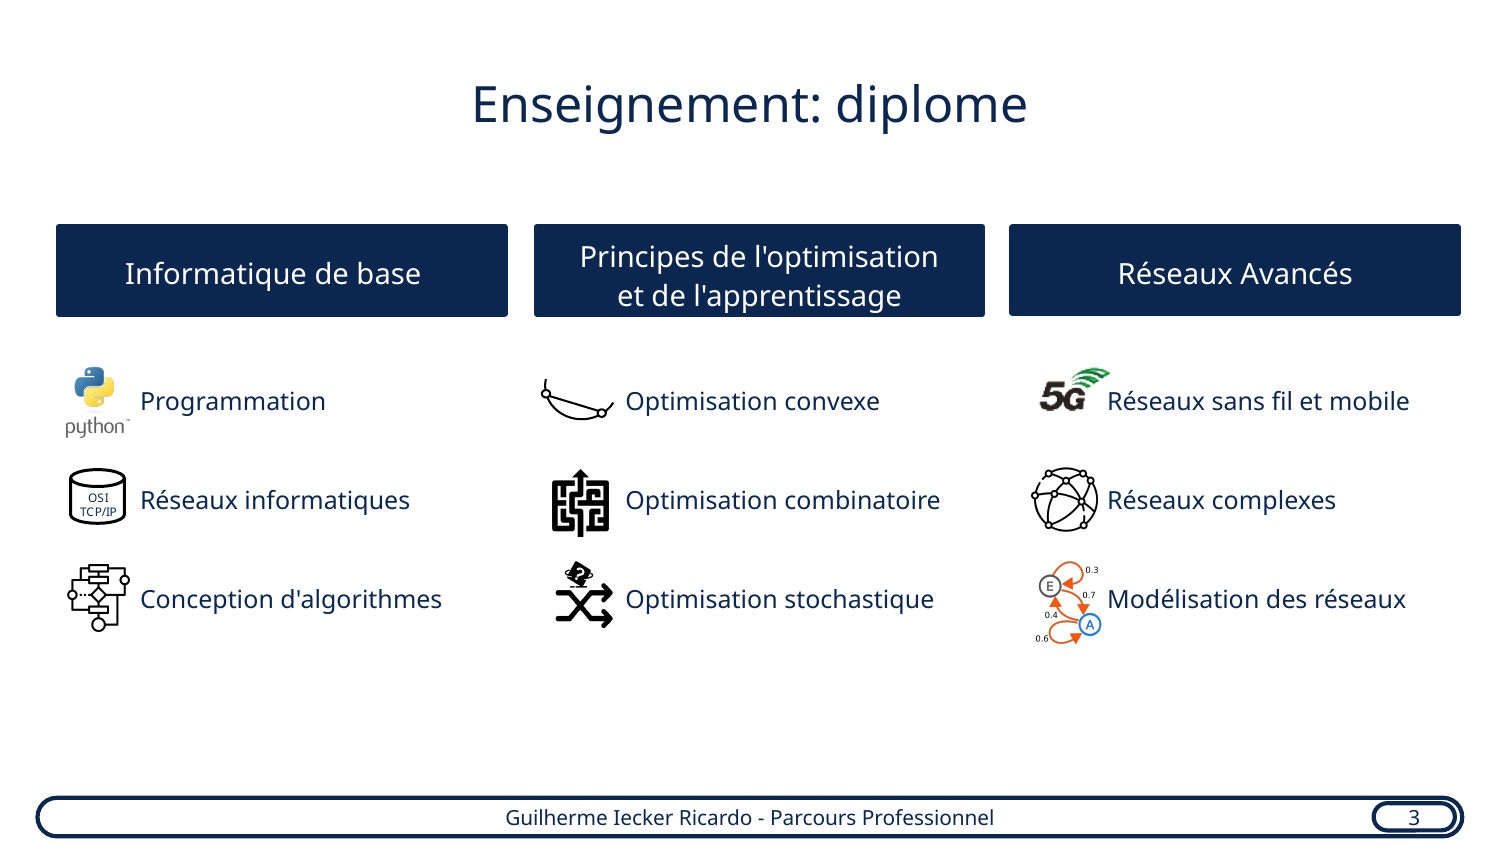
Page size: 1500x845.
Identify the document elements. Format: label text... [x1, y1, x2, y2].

picture [66, 367, 130, 438]
text_box Guilherme Iecker Ricardo - Parcours Professionnel [37, 797, 1463, 837]
text_box Optimisation convexe Optimisation combinatoire Optimisation stochastique [572, 374, 1023, 624]
picture [69, 468, 128, 537]
text_box Réseaux sans fil et mobile Réseaux complexes Modélisation des réseaux [1053, 374, 1500, 624]
text_box Réseaux Avancés [1063, 245, 1407, 295]
text_box [536, 226, 983, 314]
picture [1024, 556, 1121, 653]
picture [552, 469, 609, 537]
text_box Informatique de base [110, 245, 454, 295]
text_box Principes de l'optimisation et de l'apprentissage [551, 228, 968, 312]
picture [540, 378, 615, 421]
text_box [58, 226, 505, 314]
picture [1031, 466, 1098, 533]
picture [65, 564, 132, 632]
picture [1026, 362, 1123, 411]
text_box [1012, 227, 1459, 313]
picture [554, 557, 614, 638]
text_box Programmation Réseaux informatiques Conception d'algorithmes [86, 374, 537, 723]
title Enseignement: diplome [230, 57, 1270, 213]
text_box 3 [1373, 803, 1455, 831]
